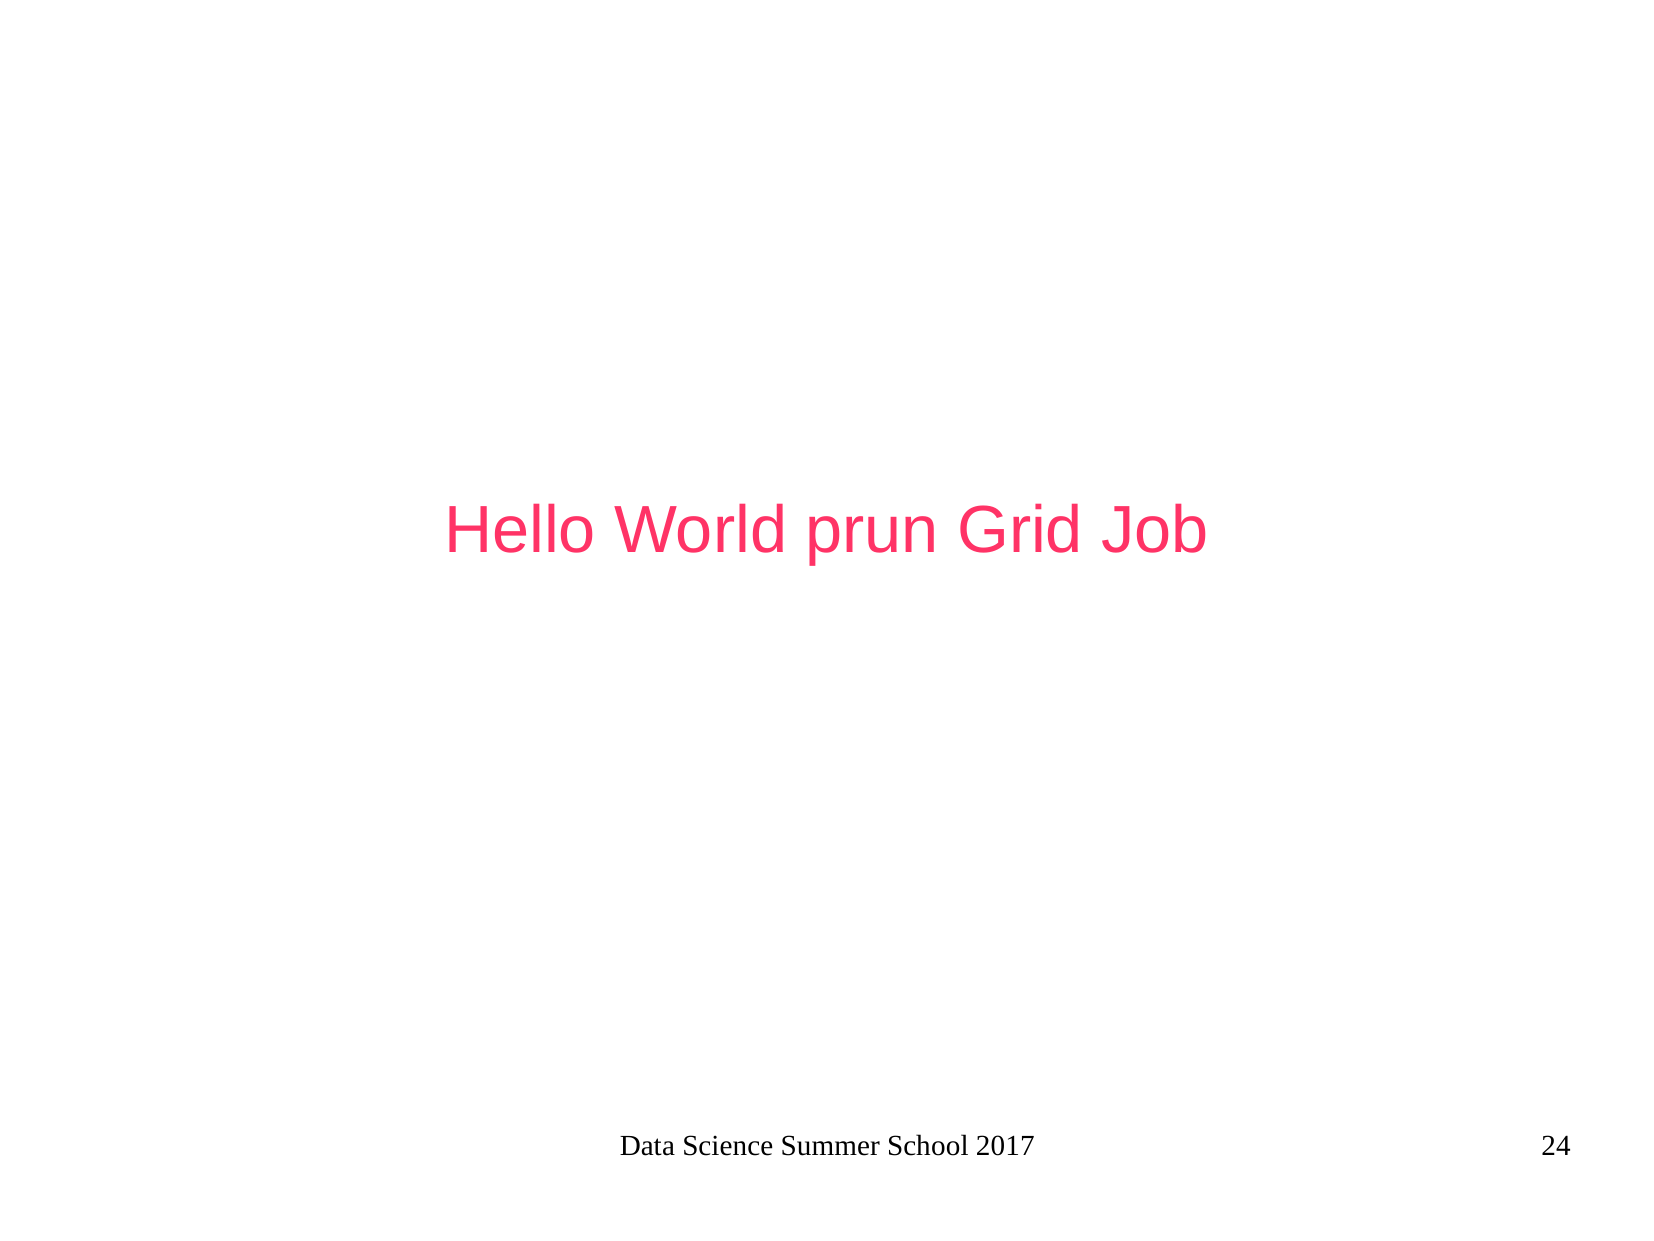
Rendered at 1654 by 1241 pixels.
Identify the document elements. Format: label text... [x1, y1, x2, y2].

subtitle Hello World prun Grid Job [82, 49, 1571, 1010]
